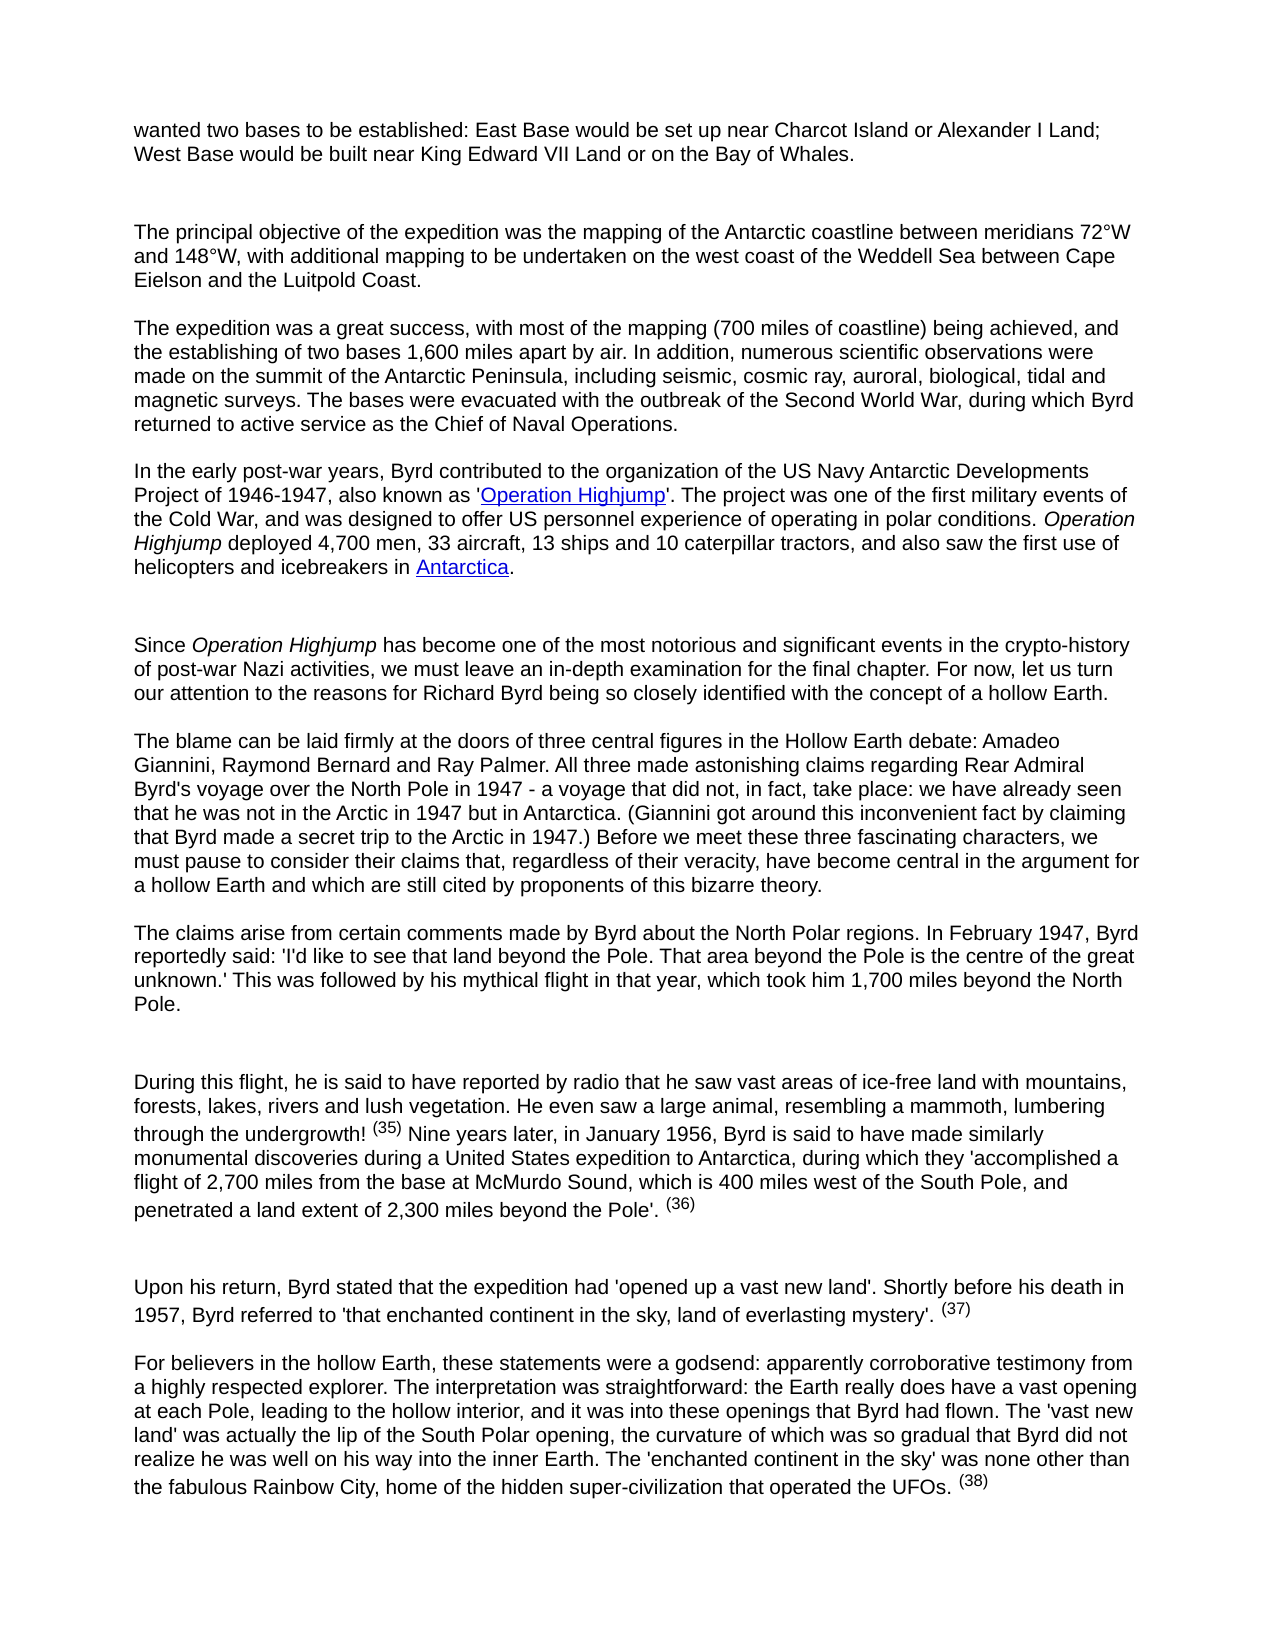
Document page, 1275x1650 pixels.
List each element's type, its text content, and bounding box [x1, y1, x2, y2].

text Since Operation Highjump has become one of the most notorious and significant events in the crypto-history of post-war Nazi activities, we must leave an in-depth examination for the final chapter. For now, let us turn our attention to the reasons for Richard Byrd being so closely identified with the concept of a hollow Earth. The blame can be laid firmly at the doors of three central figures in the Hollow Earth debate: Amadeo Giannini, Raymond Bernard and Ray Palmer. All three made astonishing claims regarding Rear Admiral Byrd's voyage over the North Pole in 1947 - a voyage that did not, in fact, take place: we have already seen that he was not in the Arctic in 1947 but in Antarctica. (Giannini got around this inconvenient fact by claiming that Byrd made a secret trip to the Arctic in 1947.) Before we meet these three fascinating characters, we must pause to consider their claims that, regardless of their veracity, have become central in the argument for a hollow Earth and which are still cited by proponents of this bizarre theory. The claims arise from certain comments made by Byrd about the North Polar regions. In February 1947, Byrd reportedly said: 'I'd like to see that land beyond the Pole. That area beyond the Pole is the centre of the great unknown.' This was followed by his mythical flight in that year, which took him 1,700 miles beyond the North Pole. [134, 633, 1147, 1016]
text Upon his return, Byrd stated that the expedition had 'opened up a vast new land'. Shortly before his death in 1957, Byrd referred to 'that enchanted continent in the sky, land of everlasting mystery'. (37) For believers in the hollow Earth, these statements were a godsend: apparently corroborative testimony from a highly respected explorer. The interpretation was straightforward: the Earth really does have a vast opening at each Pole, leading to the hollow interior, and it was into these openings that Byrd had flown. The 'vast new land' was actually the lip of the South Polar opening, the curvature of which was so gradual that Byrd did not realize he was well on his way into the inner Earth. The 'enchanted continent in the sky' was none other than the fabulous Rainbow City, home of the hidden super-civilization that operated the UFOs. (38) [134, 1275, 1147, 1522]
text wanted two bases to be established: East Base would be set up near Charcot Island or Alexander I Land; West Base would be built near King Edward VII Land or on the Bay of Whales. [134, 118, 1147, 166]
text During this flight, he is said to have reported by radio that he saw vast areas of ice-free land with mountains, forests, lakes, rivers and lush vegetation. He even saw a large animal, resembling a mammoth, lumbering through the undergrowth! (35) Nine years later, in January 1956, Byrd is said to have made similarly monumental discoveries during a United States expedition to Antarctica, during which they 'accomplished a flight of 2,700 miles from the base at McMurdo Sound, which is 400 miles west of the South Pole, and penetrated a land extent of 2,300 miles beyond the Pole'. (36) [134, 1070, 1147, 1221]
text The principal objective of the expedition was the mapping of the Antarctic coastline between meridians 72°W and 148°W, with additional mapping to be undertaken on the west coast of the Weddell Sea between Cape Eielson and the Luitpold Coast. The expedition was a great success, with most of the mapping (700 miles of coastline) being achieved, and the establishing of two bases 1,600 miles apart by air. In addition, numerous scientific observations were made on the summit of the Antarctic Peninsula, including seismic, cosmic ray, auroral, biological, tidal and magnetic surveys. The bases were evacuated with the outbreak of the Second World War, during which Byrd returned to active service as the Chief of Naval Operations. In the early post-war years, Byrd contributed to the organization of the US Navy Antarctic Developments Project of 1946-1947, also known as 'Operation Highjump'. The project was one of the first military events of the Cold War, and was designed to offer US personnel experience of operating in polar conditions. Operation Highjump deployed 4,700 men, 33 aircraft, 13 ships and 10 caterpillar tractors, and also saw the first use of helicopters and icebreakers in Antarctica. [134, 220, 1147, 579]
